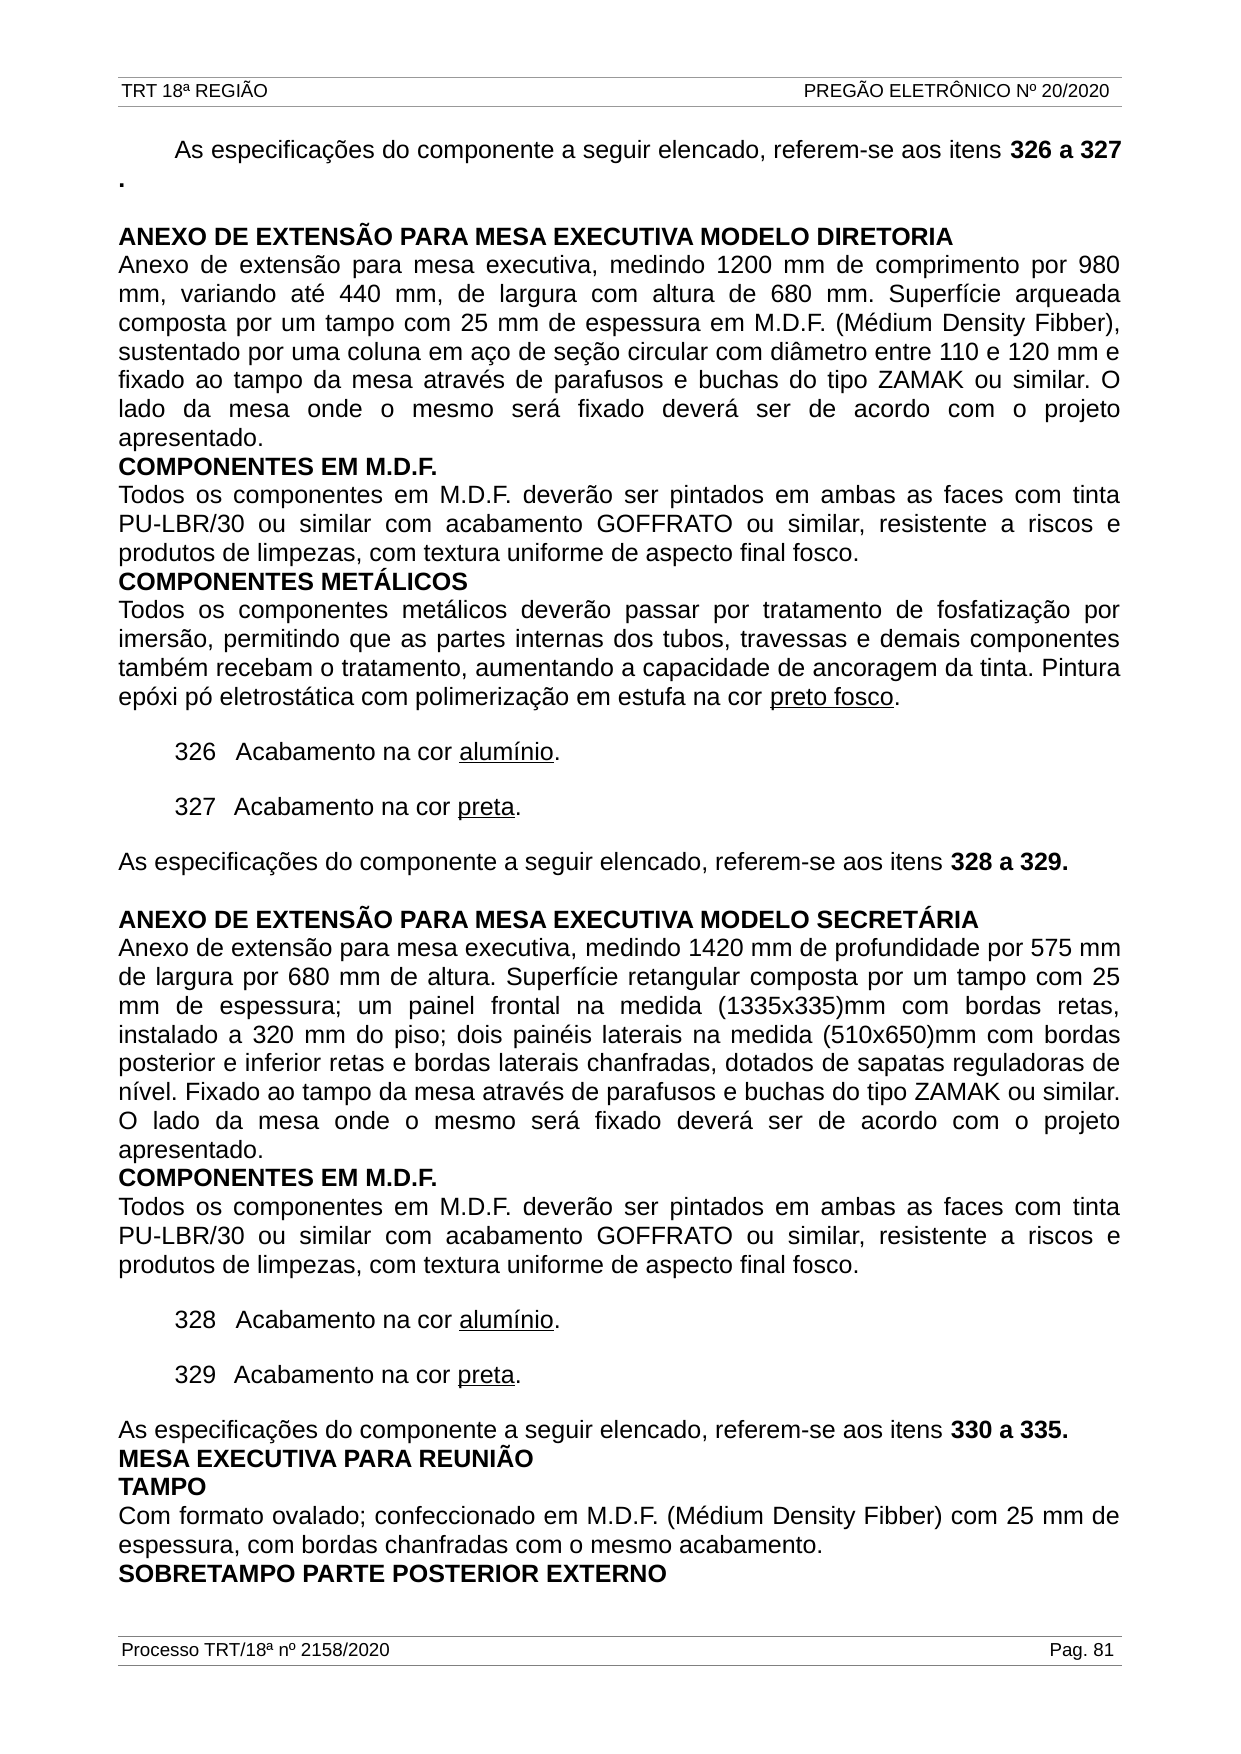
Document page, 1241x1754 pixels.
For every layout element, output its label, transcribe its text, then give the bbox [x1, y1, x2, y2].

text As especificações do componente a seguir elencado, referem-se aos itens 328 a 329. [118, 847, 1122, 876]
text 329 Acabamento na cor preta. [118, 1360, 1122, 1388]
text As especificações do componente a seguir elencado, referem-se aos itens 326 a 327 . [118, 136, 1122, 193]
text 326 Acabamento na cor alumínio. [118, 737, 1122, 766]
text COMPONENTES METÁLICOS [118, 567, 1122, 596]
text COMPONENTES EM M.D.F. [118, 1163, 1122, 1192]
text ANEXO DE EXTENSÃO PARA MESA EXECUTIVA MODELO DIRETORIA [118, 222, 1122, 251]
text Com formato ovalado; confeccionado em M.D.F. (Médium Density Fibber) com 25 mm de espessura, com bordas chanfradas com o mesmo acabamento. [118, 1501, 1122, 1559]
text TAMPO [118, 1472, 1122, 1501]
text ANEXO DE EXTENSÃO PARA MESA EXECUTIVA MODELO SECRETÁRIA [118, 904, 1122, 933]
text Todos os componentes em M.D.F. deverão ser pintados em ambas as faces com tinta PU‑LBR/30 ou similar com acabamento GOFFRATO ou similar, resistente a riscos e produtos de limpezas, com textura uniforme de aspecto final fosco. [118, 481, 1122, 567]
text MESA EXECUTIVA PARA REUNIÃO [118, 1444, 1122, 1472]
text SOBRETAMPO PARTE POSTERIOR EXTERNO [118, 1559, 1122, 1587]
text COMPONENTES EM M.D.F. [118, 452, 1122, 481]
text Todos os componentes em M.D.F. deverão ser pintados em ambas as faces com tinta PU‑LBR/30 ou similar com acabamento GOFFRATO ou similar, resistente a riscos e produtos de limpezas, com textura uniforme de aspecto final fosco. [118, 1192, 1122, 1278]
text 328 Acabamento na cor alumínio. [118, 1305, 1122, 1333]
text 327 Acabamento na cor preta. [118, 792, 1122, 821]
text Todos os componentes metálicos deverão passar por tratamento de fosfatização por imersão, permitindo que as partes internas dos tubos, travessas e demais componentes também recebam o tratamento, aumentando a capacidade de ancoragem da tinta. Pintura epóxi pó eletrostática com polimerização em estufa na cor preto fosco. [118, 596, 1122, 711]
text Anexo de extensão para mesa executiva, medindo 1420 mm de profundidade por 575 mm de largura por 680 mm de altura. Superfície retangular composta por um tampo com 25 mm de espessura; um painel frontal na medida (1335x335)mm com bordas retas, instalado a 320 mm do piso; dois painéis laterais na medida (510x650)mm com bordas posterior e inferior retas e bordas laterais chanfradas, dotados de sapatas reguladoras de nível. Fixado ao tampo da mesa através de parafusos e buchas do tipo ZAMAK ou similar. O lado da mesa onde o mesmo será fixado deverá ser de acordo com o projeto apresentado. [118, 933, 1122, 1163]
text Anexo de extensão para mesa executiva, medindo 1200 mm de comprimento por 980 mm, variando até 440 mm, de largura com altura de 680 mm. Superfície arqueada composta por um tampo com 25 mm de espessura em M.D.F. (Médium Density Fibber), sustentado por uma coluna em aço de seção circular com diâmetro entre 110 e 120 mm e fixado ao tampo da mesa através de parafusos e buchas do tipo ZAMAK ou similar. O lado da mesa onde o mesmo será fixado deverá ser de acordo com o projeto apresentado. [118, 251, 1122, 452]
text As especificações do componente a seguir elencado, referem-se aos itens 330 a 335. [118, 1415, 1122, 1444]
